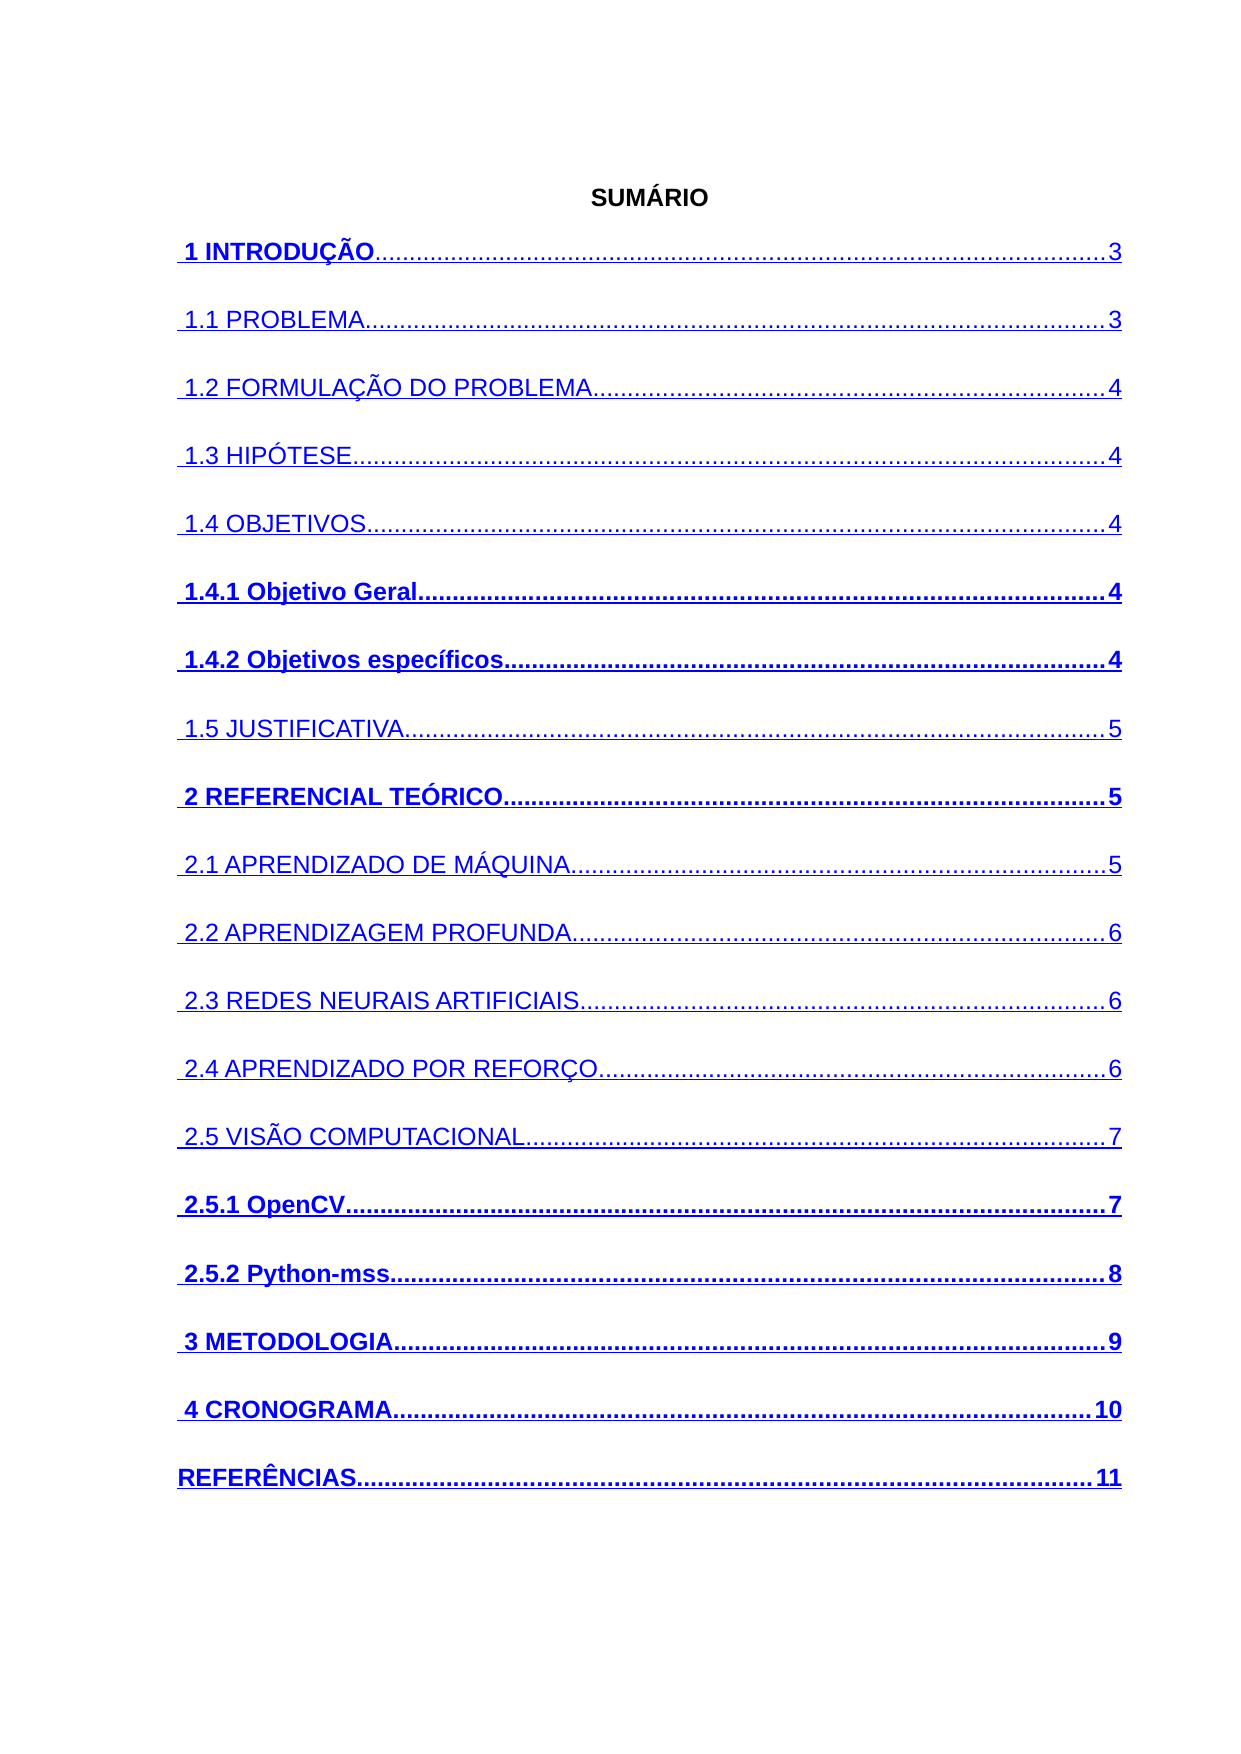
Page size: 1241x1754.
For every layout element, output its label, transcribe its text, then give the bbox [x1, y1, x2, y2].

text 2.2 APRENDIZAGEM PROFUNDA 6 [177, 918, 1122, 943]
text 1.1 PROBLEMA 3 [177, 305, 1122, 330]
text 2 REFERENCIAL TEÓRICO 5 [177, 782, 1122, 807]
text 3 METODOLOGIA 9 [177, 1327, 1122, 1352]
text 4 CRONOGRAMA 10 [177, 1395, 1122, 1420]
text 2.5.1 OpenCV 7 [177, 1191, 1122, 1215]
text 2.5 VISÃO COMPUTACIONAL 7 [177, 1122, 1122, 1147]
text 2.3 REDES NEURAIS ARTIFICIAIS 6 [177, 986, 1122, 1011]
text 1.3 HIPÓTESE 4 [177, 441, 1122, 466]
text REFERÊNCIAS 11 [177, 1463, 1122, 1488]
text 1 INTRODUÇÃO 3 [177, 237, 1122, 262]
text 1.2 FORMULAÇÃO DO PROBLEMA 4 [177, 373, 1122, 398]
text SUMÁRIO [177, 183, 1122, 212]
text 2.1 APRENDIZADO DE MÁQUINA 5 [177, 850, 1122, 875]
text 1.4 OBJETIVOS 4 [177, 509, 1122, 534]
text 1.4.2 Objetivos específicos 4 [177, 646, 1122, 670]
text 1.5 JUSTIFICATIVA 5 [177, 714, 1122, 739]
text 1.4.1 Objetivo Geral 4 [177, 577, 1122, 602]
text 2.4 APRENDIZADO POR REFORÇO 6 [177, 1054, 1122, 1079]
text 2.5.2 Python-mss 8 [177, 1259, 1122, 1284]
